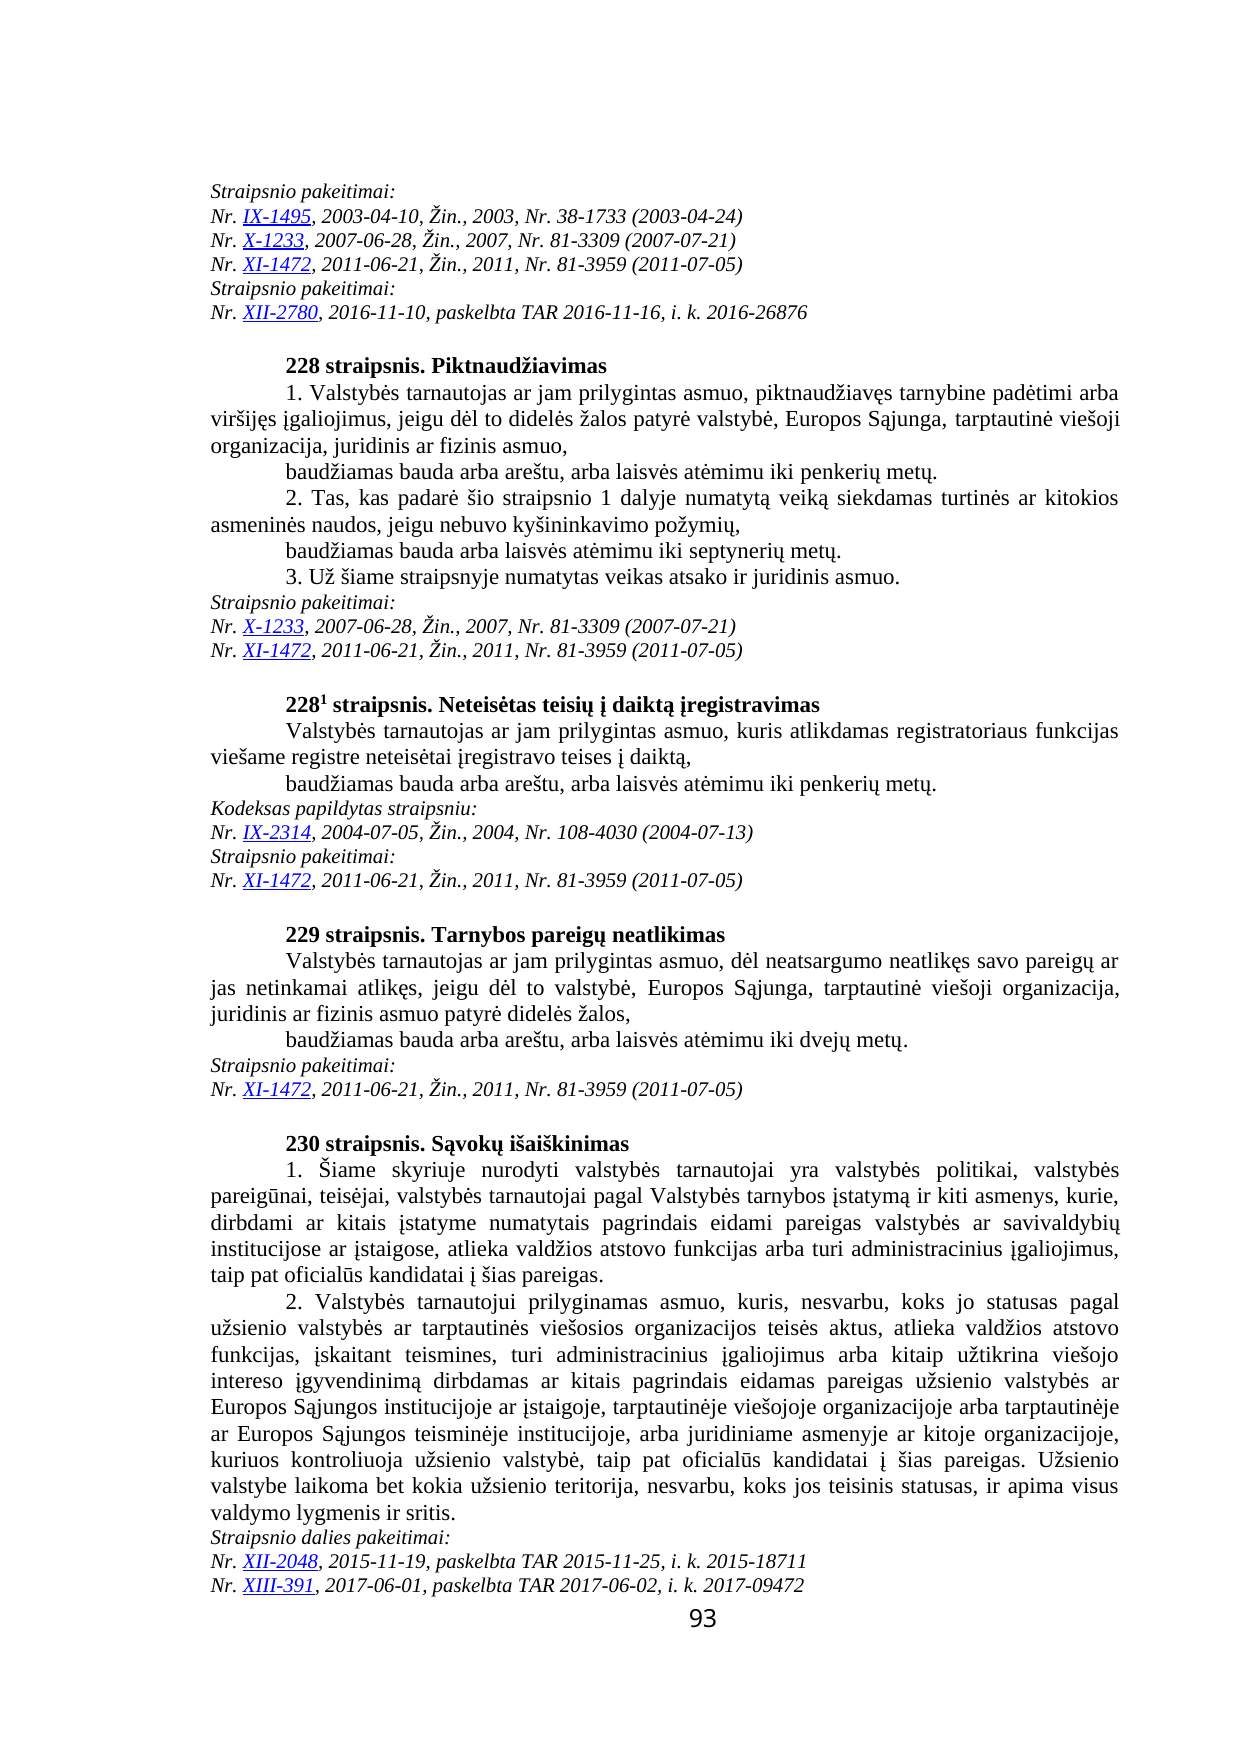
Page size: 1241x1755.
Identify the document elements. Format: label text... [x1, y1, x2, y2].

text Nr. IX-1495, 2003-04-10, Žin., 2003, Nr. 38-1733 (2003-04-24) [210, 203, 1120, 228]
text Nr. XI-1472, 2011-06-21, Žin., 2011, Nr. 81-3959 (2011-07-05) [210, 252, 1120, 276]
text Nr. XII-2780, 2016-11-10, paskelbta TAR 2016-11-16, i. k. 2016-26876 [210, 300, 1120, 324]
text Valstybės tarnautojas ar jam prilygintas asmuo, dėl neatsargumo neatlikęs savo pareigų ar jas netinkamai atlikęs, jeigu dėl to valstybė, Europos Sąjunga, tarptautinė viešoji organizacija, juridinis ar fizinis asmuo patyrė didelės žalos, [210, 947, 1120, 1027]
text 3. Už šiame straipsnyje numatytas veikas atsako ir juridinis asmuo. [210, 563, 1120, 590]
text Straipsnio pakeitimai: [210, 844, 1120, 868]
text Nr. XII-2048, 2015-11-19, paskelbta TAR 2015-11-25, i. k. 2015-18711 [210, 1549, 1120, 1573]
text Straipsnio pakeitimai: [210, 179, 1120, 203]
text 228 straipsnis. Piktnaudžiavimas [210, 353, 1120, 379]
text Straipsnio pakeitimai: [210, 590, 1120, 614]
text 1. Šiame skyriuje nurodyti valstybės tarnautojai yra valstybės politikai, valstybės pareigūnai, teisėjai, valstybės tarnautojai pagal Valstybės tarnybos įstatymą ir kiti asmenys, kurie, dirbdami ar kitais įstatyme numatytais pagrindais eidami pareigas valstybės ar savivaldybių institucijose ar įstaigose, atlieka valdžios atstovo funkcijas arba turi administracinius įgaliojimus, taip pat oficialūs kandidatai į šias pareigas. [210, 1156, 1120, 1288]
text Nr. X-1233, 2007-06-28, Žin., 2007, Nr. 81-3309 (2007-07-21) [210, 228, 1120, 252]
text 2. Tas, kas padarė šio straipsnio 1 dalyje numatytą veiką siekdamas turtinės ar kitokios asmeninės naudos, jeigu nebuvo kyšininkavimo požymių, [210, 484, 1120, 537]
text baudžiamas bauda arba areštu, arba laisvės atėmimu iki penkerių metų. [210, 770, 1120, 796]
text baudžiamas bauda arba laisvės atėmimu iki septynerių metų. [210, 537, 1120, 563]
text Nr. XI-1472, 2011-06-21, Žin., 2011, Nr. 81-3959 (2011-07-05) [210, 638, 1120, 662]
text Kodeksas papildytas straipsniu: [210, 796, 1120, 820]
text Straipsnio dalies pakeitimai: [210, 1525, 1120, 1549]
text Nr. XI-1472, 2011-06-21, Žin., 2011, Nr. 81-3959 (2011-07-05) [210, 1077, 1120, 1101]
text Straipsnio pakeitimai: [210, 276, 1120, 300]
text 230 straipsnis. Sąvokų išaiškinimas [210, 1130, 1120, 1156]
text 229 straipsnis. Tarnybos pareigų neatlikimas [210, 921, 1120, 947]
text Nr. IX-2314, 2004-07-05, Žin., 2004, Nr. 108-4030 (2004-07-13) [210, 820, 1120, 844]
text Nr. X-1233, 2007-06-28, Žin., 2007, Nr. 81-3309 (2007-07-21) [210, 614, 1120, 638]
text Nr. XIII-391, 2017-06-01, paskelbta TAR 2017-06-02, i. k. 2017-09472 [210, 1573, 1120, 1597]
text baudžiamas bauda arba areštu, arba laisvės atėmimu iki penkerių metų. [210, 458, 1120, 484]
text Valstybės tarnautojas ar jam prilygintas asmuo, kuris atlikdamas registratoriaus funkcijas viešame registre neteisėtai įregistravo teises į daiktą, [210, 717, 1120, 770]
text 1. Valstybės tarnautojas ar jam prilygintas asmuo, piktnaudžiavęs tarnybine padėtimi arba viršijęs įgaliojimus, jeigu dėl to didelės žalos patyrė valstybė, Europos Sąjunga, tarptautinė viešoji organizacija, juridinis ar fizinis asmuo, [210, 379, 1120, 458]
text Straipsnio pakeitimai: [210, 1053, 1120, 1077]
text baudžiamas bauda arba areštu, arba laisvės atėmimu iki dvejų metų. [210, 1027, 1120, 1053]
text 2281 straipsnis. Neteisėtas teisių į daiktą įregistravimas [210, 691, 1120, 717]
text Nr. XI-1472, 2011-06-21, Žin., 2011, Nr. 81-3959 (2011-07-05) [210, 868, 1120, 892]
text 2. Valstybės tarnautojui prilyginamas asmuo, kuris, nesvarbu, koks jo statusas pagal užsienio valstybės ar tarptautinės viešosios organizacijos teisės aktus, atlieka valdžios atstovo funkcijas, įskaitant teismines, turi administracinius įgaliojimus arba kitaip užtikrina viešojo intereso įgyvendinimą dirbdamas ar kitais pagrindais eidamas pareigas užsienio valstybės ar Europos Sąjungos institucijoje ar įstaigoje, tarptautinėje viešojoje organizacijoje arba tarptautinėje ar Europos Sąjungos teisminėje institucijoje, arba juridiniame asmenyje ar kitoje organizacijoje, kuriuos kontroliuoja užsienio valstybė, taip pat oficialūs kandidatai į šias pareigas. Užsienio valstybe laikoma bet kokia užsienio teritorija, nesvarbu, koks jos teisinis statusas, ir apima visus valdymo lygmenis ir sritis. [210, 1288, 1120, 1525]
